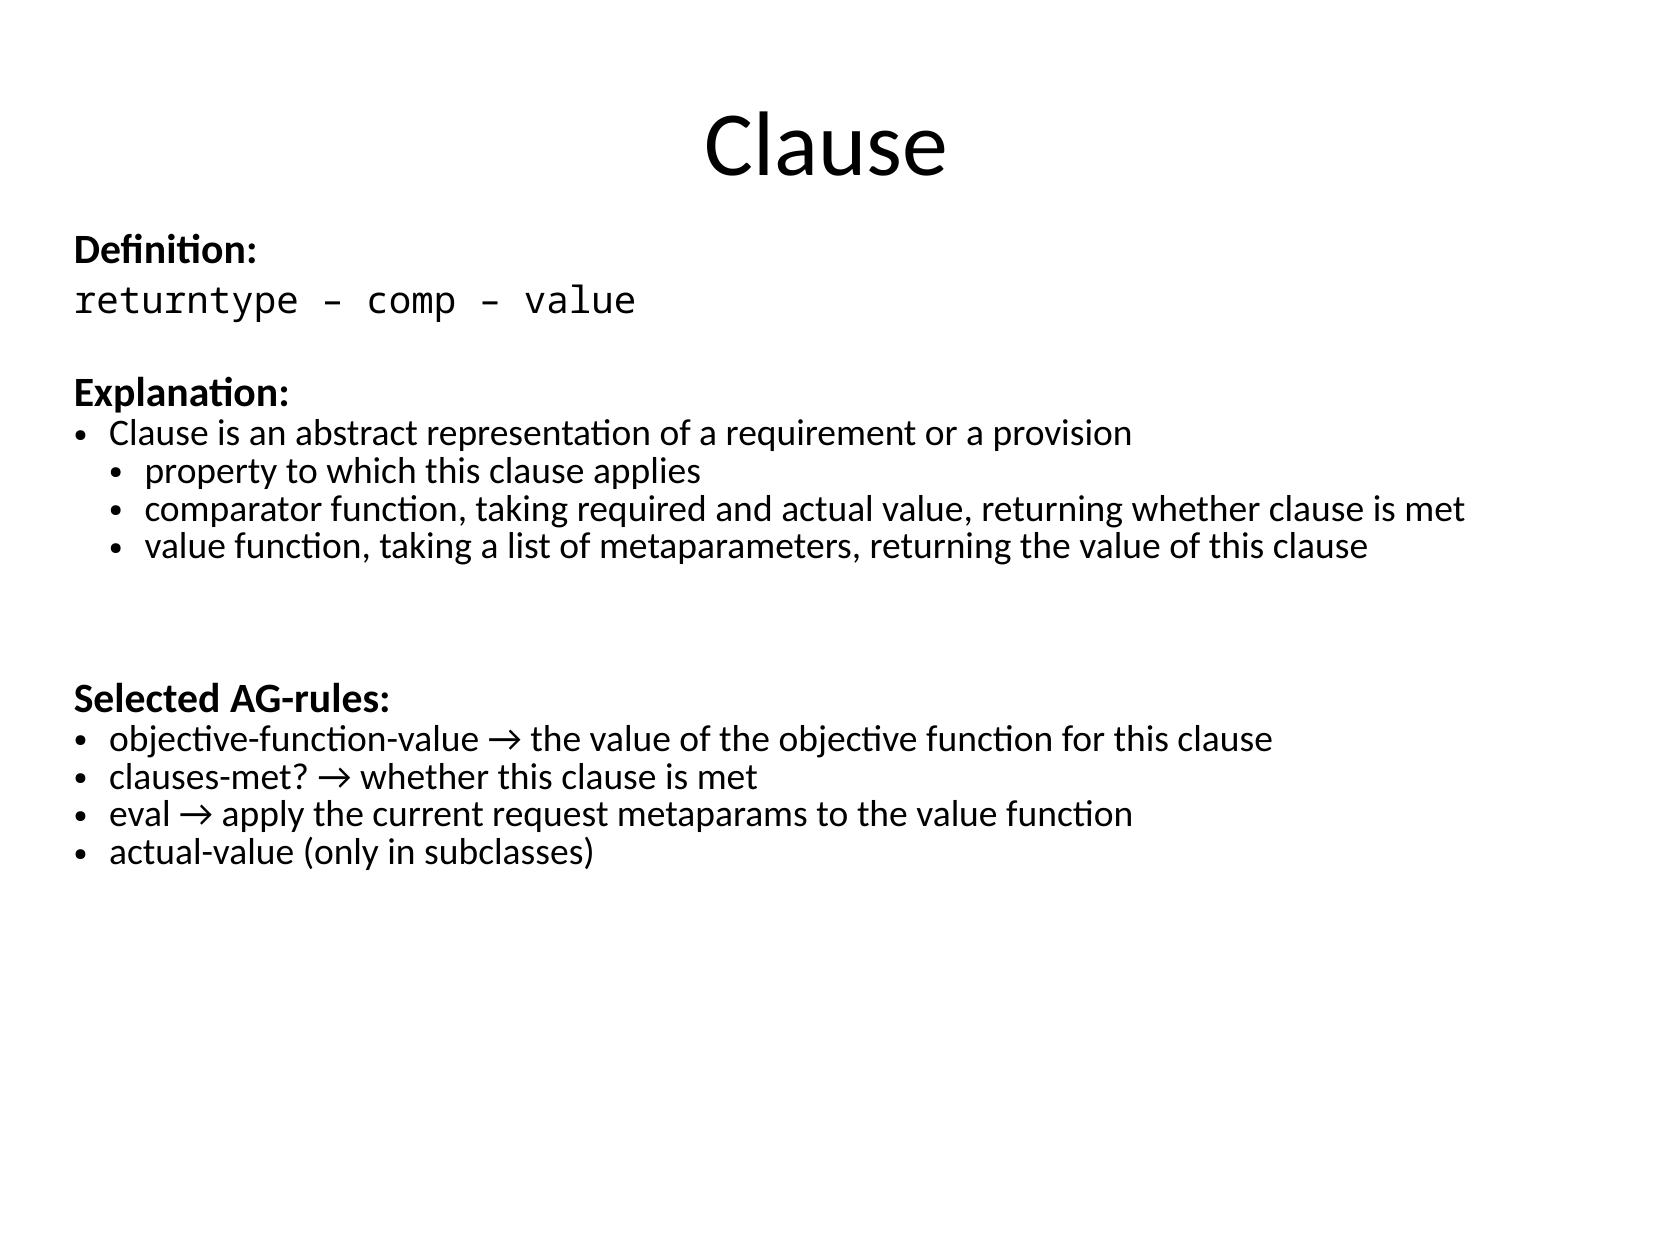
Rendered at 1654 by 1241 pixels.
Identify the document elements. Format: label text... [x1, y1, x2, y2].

text_box Definition: returntype – comp – value Explanation: Clause is an abstract representation of a requirement or a provision property to which this clause applies comparator function, taking required and actual value, returning whether clause is met value function, taking a list of metaparameters, returning the value of this clause Selected AG-rules: objective-function-value → the value of the objective function for this clause clauses-met? → whether this clause is met eval → apply the current request metaparams to the value function actual-value (only in subclasses) [59, 224, 1595, 865]
title Clause [82, 49, 1571, 224]
